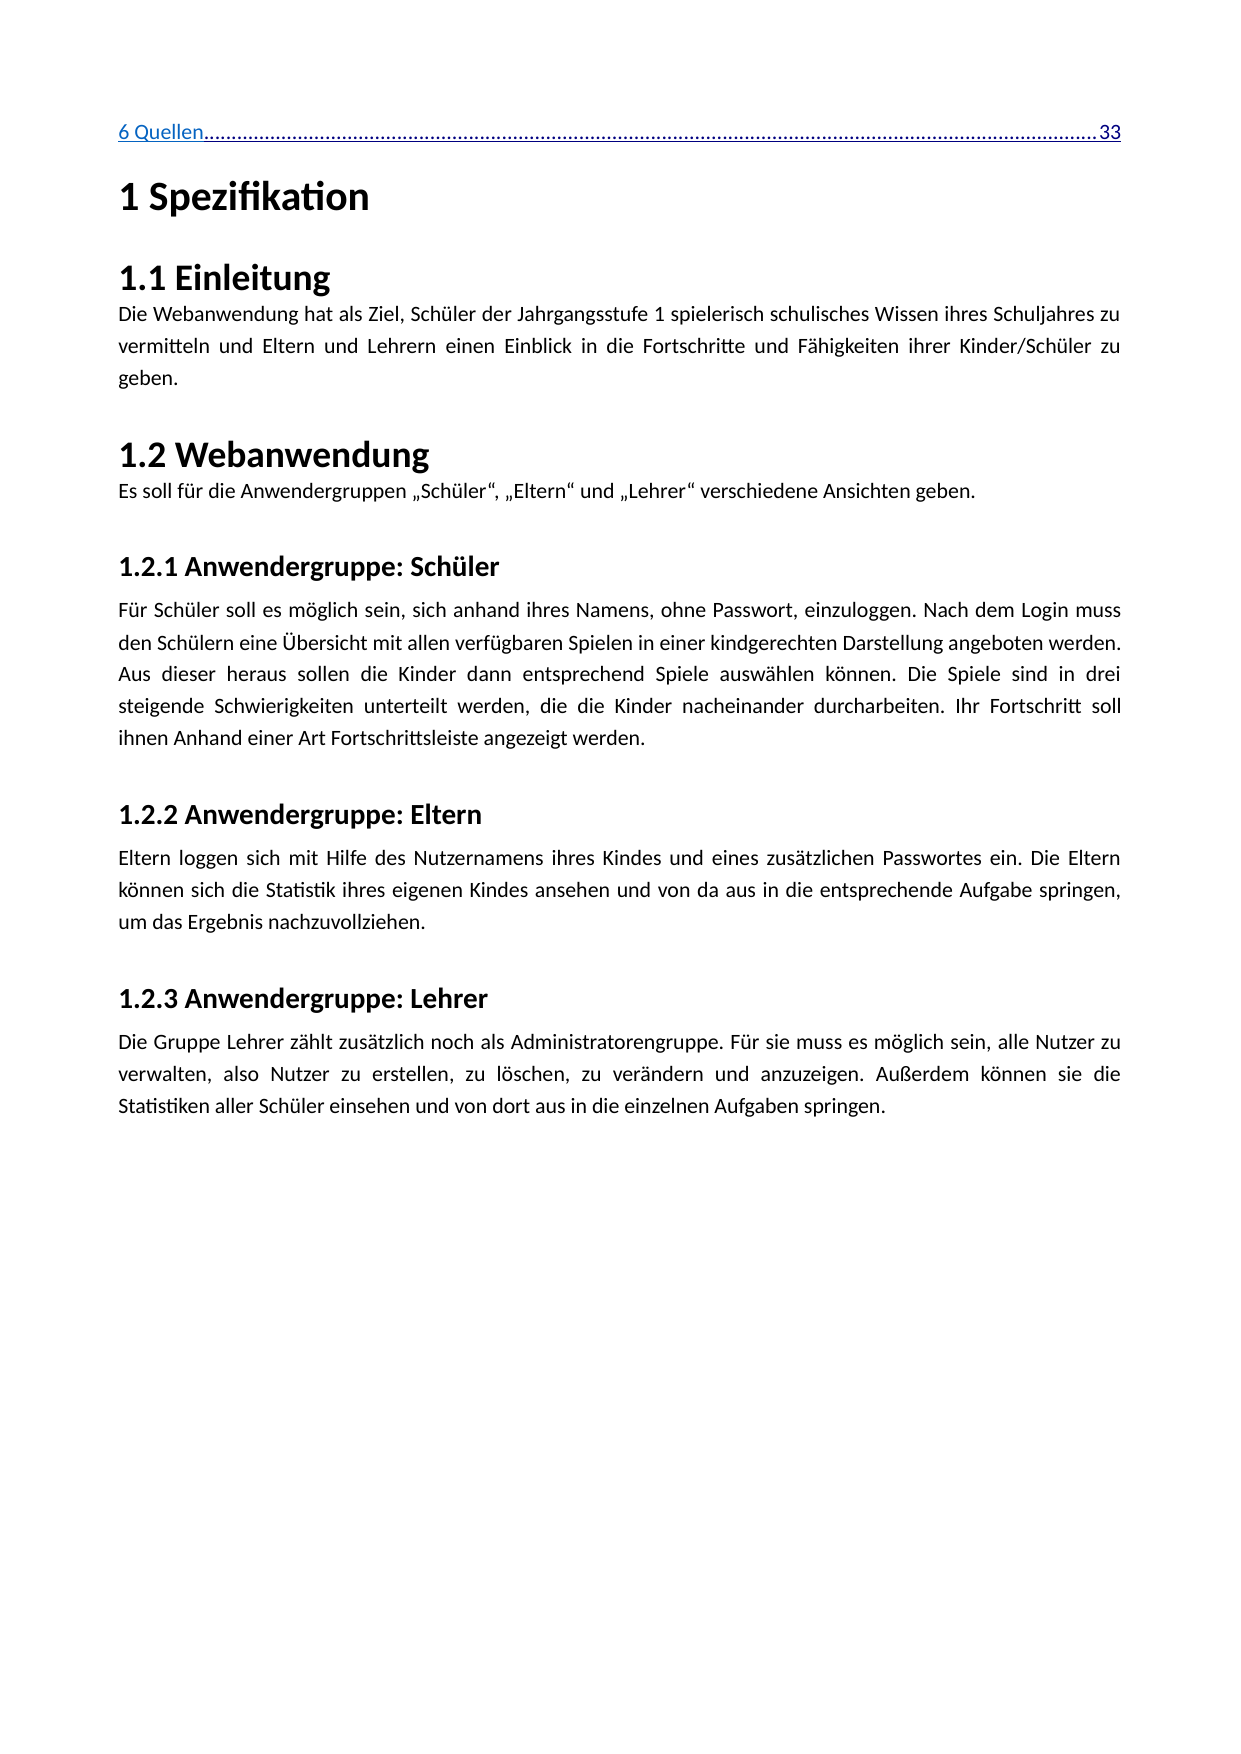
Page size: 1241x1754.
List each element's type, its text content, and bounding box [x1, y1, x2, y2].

text Es soll für die Anwendergruppen „Schüler“, „Eltern“ und „Lehrer“ verschiedene Ansichten geben. [118, 477, 1122, 504]
subtitle 1 Spezifikation [118, 170, 1122, 221]
text 6 Quellen 33 [118, 118, 1122, 145]
text Eltern loggen sich mit Hilfe des Nutzernamens ihres Kindes und eines zusätzlichen Passwortes ein. Die Eltern können sich die Statistik ihres eigenen Kindes ansehen und von da aus in die entsprechende Aufgabe springen, um das Ergebnis nachzuvollziehen. [118, 844, 1122, 935]
subtitle 1.2.2 Anwendergruppe: Eltern [118, 796, 1122, 832]
subtitle 1.2 Webanwendung [118, 431, 1122, 477]
subtitle 1.1 Einleitung [118, 254, 1122, 300]
subtitle 1.2.3 Anwendergruppe: Lehrer [118, 980, 1122, 1015]
text Für Schüler soll es möglich sein, sich anhand ihres Namens, ohne Passwort, einzuloggen. Nach dem Login muss den Schülern eine Übersicht mit allen verfügbaren Spielen in einer kindgerechten Darstellung angeboten werden. Aus dieser heraus sollen die Kinder dann entsprechend Spiele auswählen können. Die Spiele sind in drei steigende Schwierigkeiten unterteilt werden, die die Kinder nacheinander durcharbeiten. Ihr Fortschritt soll ihnen Anhand einer Art Fortschrittsleiste angezeigt werden. [118, 597, 1122, 751]
subtitle 1.2.1 Anwendergruppe: Schüler [118, 548, 1122, 584]
text Die Webanwendung hat als Ziel, Schüler der Jahrgangsstufe 1 spielerisch schulisches Wissen ihres Schuljahres zu vermitteln und Eltern und Lehrern einen Einblick in die Fortschritte und Fähigkeiten ihrer Kinder/Schüler zu geben. [118, 300, 1122, 390]
text Die Gruppe Lehrer zählt zusätzlich noch als Administratorengruppe. Für sie muss es möglich sein, alle Nutzer zu verwalten, also Nutzer zu erstellen, zu löschen, zu verändern und anzuzeigen. Außerdem können sie die Statistiken aller Schüler einsehen und von dort aus in die einzelnen Aufgaben springen. [118, 1028, 1122, 1118]
